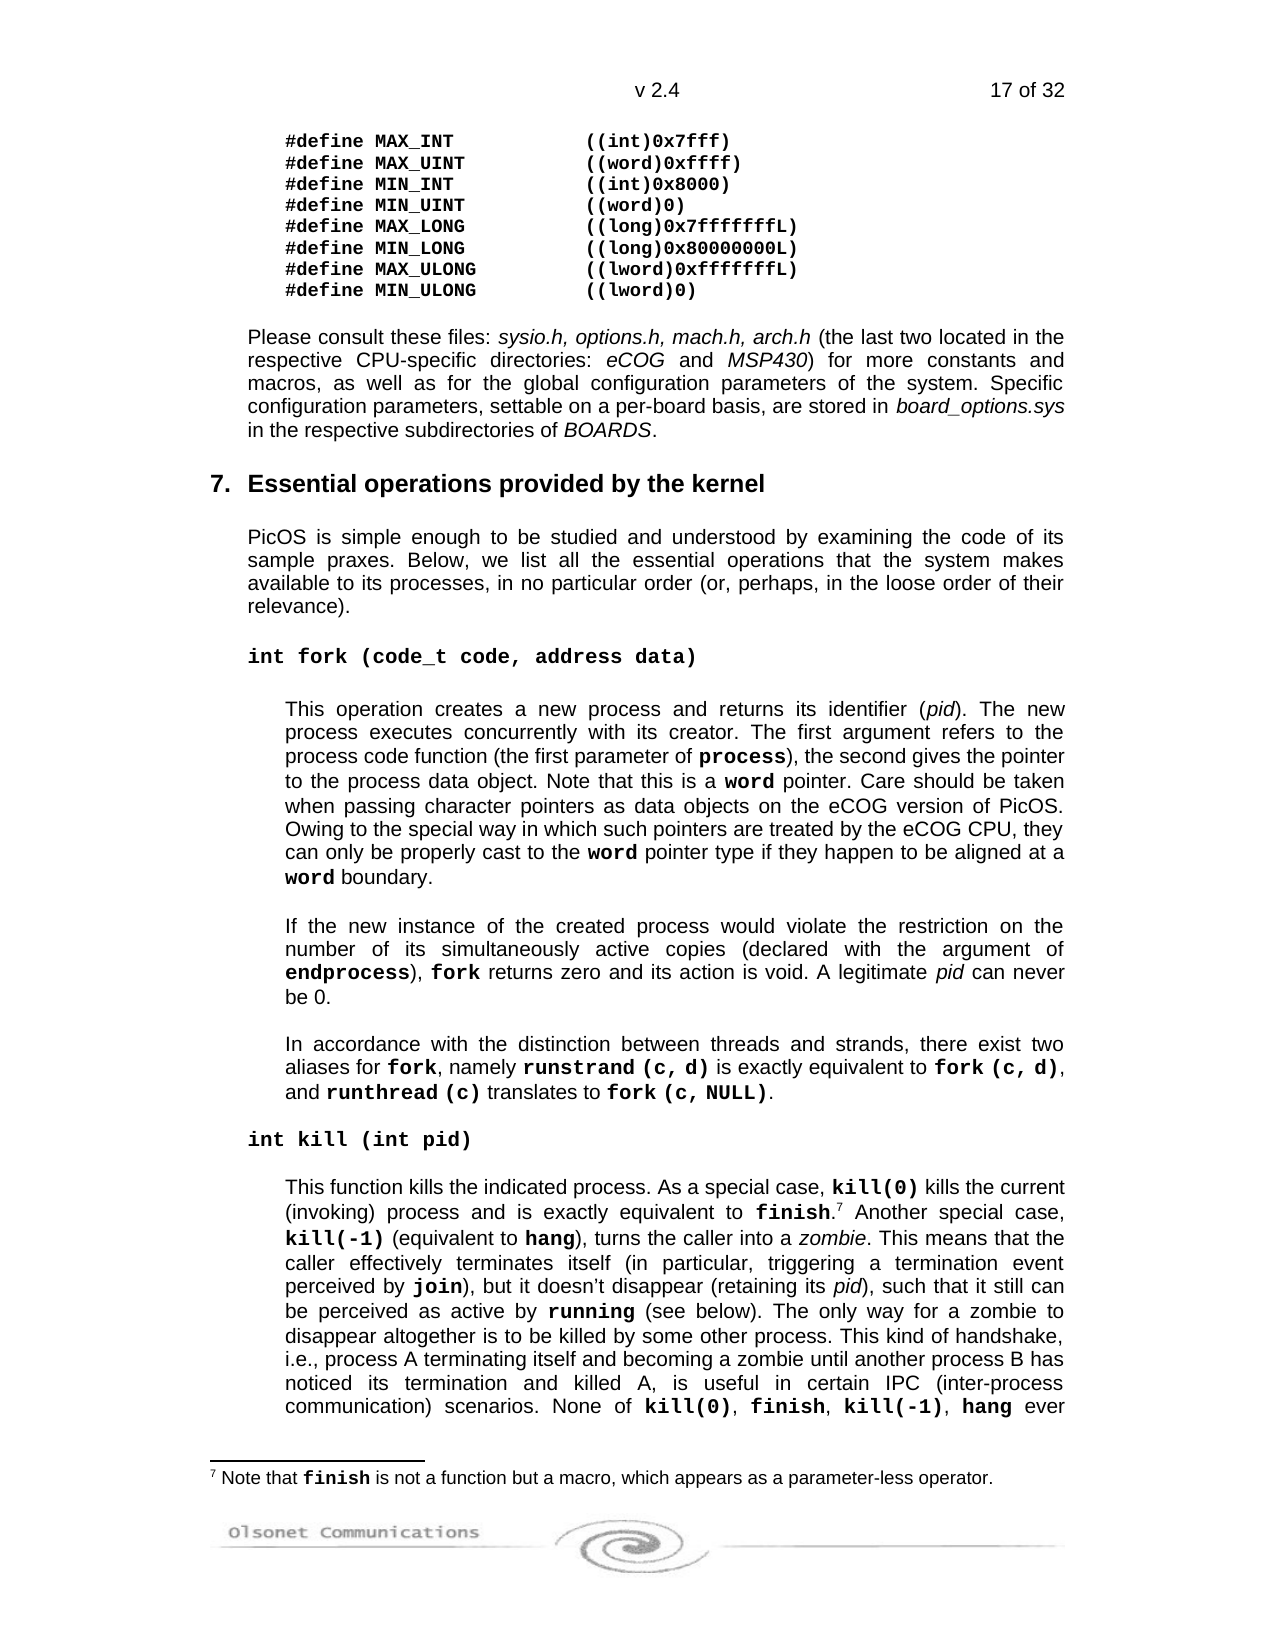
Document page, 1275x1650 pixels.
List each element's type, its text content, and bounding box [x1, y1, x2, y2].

text Please consult these files: sysio.h, options.h, mach.h, arch.h (the last two located in the respective CPU-specific directories: eCOG and MSP430) for more constants and macros, as well as for the global configuration parameters of the system. Specific configuration parameters, settable on a per-board basis, are stored in board_options.sys in the respective subdirectories of BOARDS. [247, 325, 1065, 442]
text #define MIN_ULONG ((lword)0) [285, 281, 1065, 302]
subtitle Essential operations provided by the kernel [210, 469, 1065, 497]
picture [210, 1504, 1065, 1596]
text int kill (int pid) [247, 1129, 1065, 1153]
text int fork (code_t code, address data) [247, 646, 1065, 670]
text Note that finish is not a function but a macro, which appears as a parameter-less operator. [210, 1467, 1065, 1490]
text #define MAX_ULONG ((lword)0xfffffffL) [285, 260, 1065, 281]
text #define MIN_INT ((int)0x8000) [285, 175, 1065, 196]
text In accordance with the distinction between threads and strands, there exist two aliases for fork, namely runstrand (c, d) is exactly equivalent to fork (c, d), and runthread (c) translates to fork (c, NULL). [285, 1032, 1065, 1106]
text #define MIN_LONG ((long)0x80000000L) [285, 238, 1065, 260]
text #define MAX_UINT ((word)0xffff) [285, 153, 1065, 175]
text #define MIN_UINT ((word)0) [285, 196, 1065, 217]
text #define MAX_INT ((int)0x7fff) [285, 132, 1065, 153]
text PicOS is simple enough to be studied and understood by examining the code of its sample praxes. Below, we list all the essential operations that the system makes available to its processes, in no particular order (or, perhaps, in the loose order of their relevance). [247, 525, 1065, 618]
text #define MAX_LONG ((long)0x7fffffffL) [285, 217, 1065, 238]
text This operation creates a new process and returns its identifier (pid). The new process executes concurrently with its creator. The first argument refers to the process code function (the first parameter of process), the second gives the pointer to the process data object. Note that this is a word pointer. Care should be taken when passing character pointers as data objects on the eCOG version of PicOS. Owing to the special way in which such pointers are treated by the eCOG CPU, they can only be properly cast to the word pointer type if they happen to be aligned at a word boundary. [285, 698, 1065, 891]
text This function kills the indicated process. As a special case, kill(0) kills the current (invoking) process and is exactly equivalent to finish. Another special case, kill(-1) (equivalent to hang), turns the caller into a zombie. This means that the caller effectively terminates itself (in particular, triggering a termination event perceived by join), but it doesn’t disappear (retaining its pid), such that it still can be perceived as active by running (see below). The only way for a zombie to disappear altogether is to be killed by some other process. This kind of handshake, i.e., process A terminating itself and becoming a zombie until another process B has noticed its termination and killed A, is useful in certain IPC (inter-process communication) scenarios. None of kill(0), finish, kill(-1), hang ever [285, 1176, 1065, 1419]
text If the new instance of the created process would violate the restriction on the number of its simultaneously active copies (declared with the argument of endprocess), fork returns zero and its action is void. A legitimate pid can never be 0. [285, 914, 1065, 1009]
